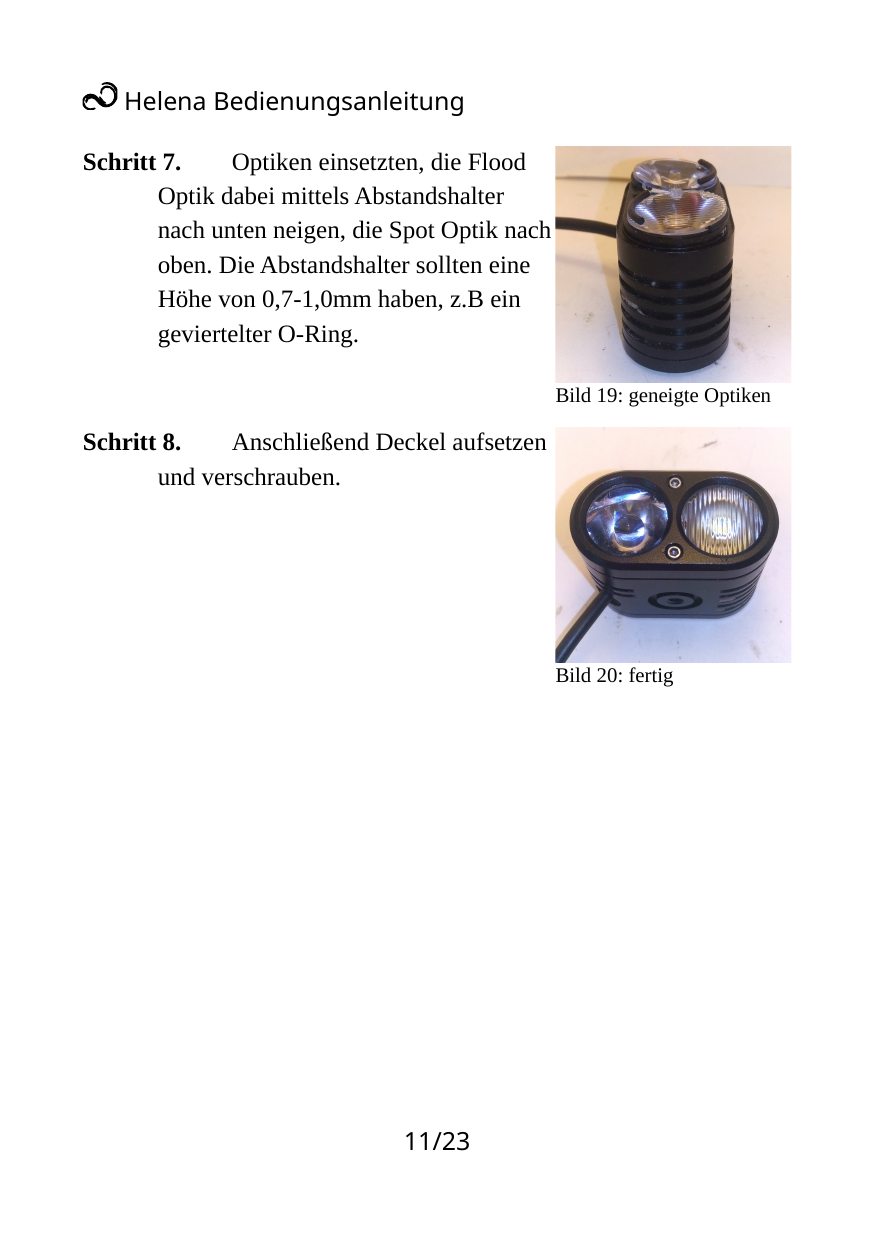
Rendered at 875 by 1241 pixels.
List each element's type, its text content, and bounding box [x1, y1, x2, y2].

picture [555, 146, 792, 383]
list Anschließend Deckel aufsetzen und verschrauben. [83, 427, 555, 687]
list Bild 19: geneigte Optiken [555, 383, 791, 407]
list Bild 20: fertig [555, 663, 791, 687]
list Optiken einsetzten, die Flood Optik dabei mittels Abstandshalter nach unten neigen, die Spot Optik nach oben. Die Abstandshalter sollten eine Höhe von 0,7-1,0mm haben, z.B ein geviertelter O-Ring. [83, 147, 555, 407]
picture [555, 427, 792, 663]
